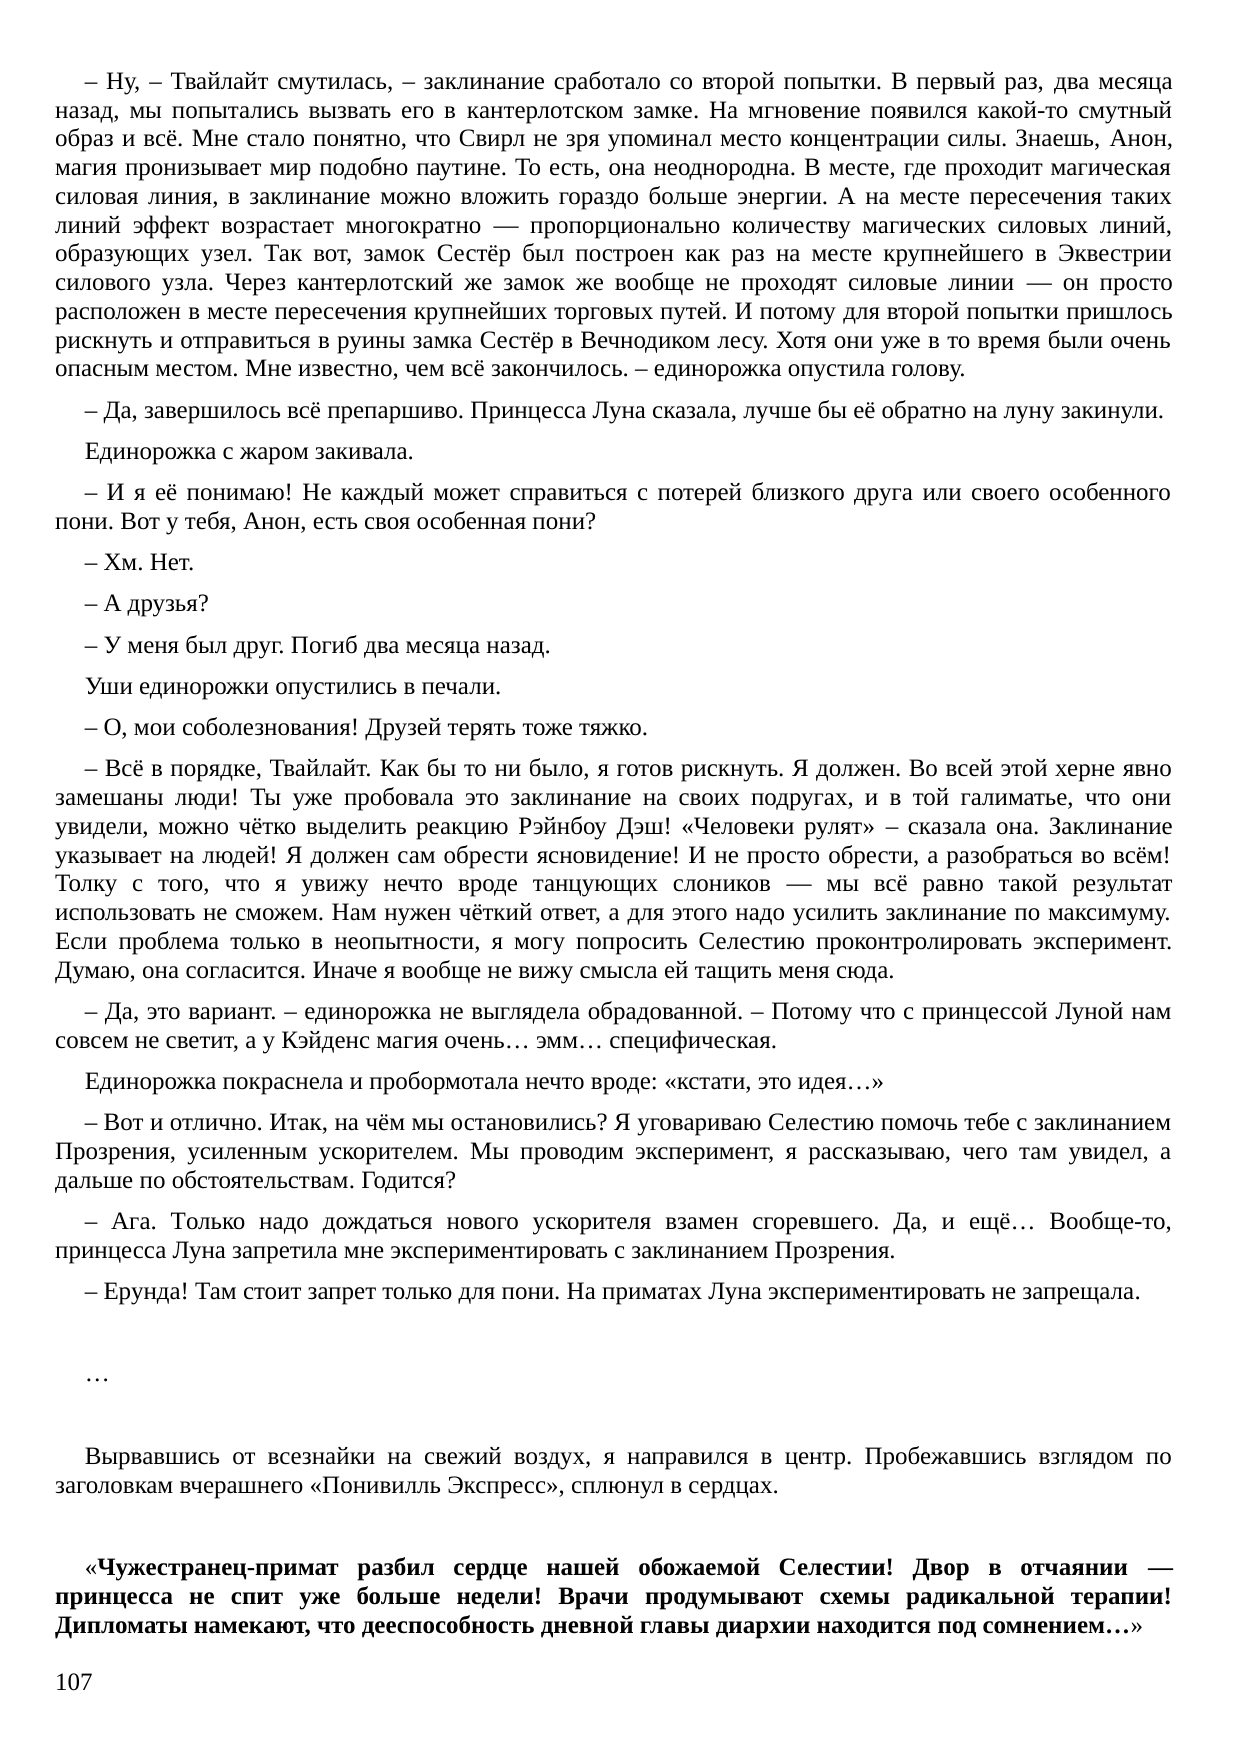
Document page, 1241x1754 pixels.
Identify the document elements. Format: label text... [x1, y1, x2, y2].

text – Ерунда! Там стоит запрет только для пони. На приматах Луна экспериментировать не запрещала. [55, 1276, 1173, 1305]
text – О, мои соболезнования! Друзей терять тоже тяжко. [55, 712, 1173, 741]
text – Ну, – Твайлайт смутилась, – заклинание сработало со второй попытки. В первый раз, два месяца назад, мы попытались вызвать его в кантерлотском замке. На мгновение появился какой-то смутный образ и всё. Мне стало понятно, что Свирл не зря упоминал место концентрации силы. Знаешь, Анон, магия пронизывает мир подобно паутине. То есть, она неоднородна. В месте, где проходит магическая силовая линия, в заклинание можно вложить гораздо больше энергии. А на месте пересечения таких линий эффект возрастает многократно — пропорционально количеству магических силовых линий, образующих узел. Так вот, замок Сестёр был построен как раз на месте крупнейшего в Эквестрии силового узла. Через кантерлотский же замок же вообще не проходят силовые линии — он просто расположен в месте пересечения крупнейших торговых путей. И потому для второй попытки пришлось рискнуть и отправиться в руины замка Сестёр в Вечнодиком лесу. Хотя они уже в то время были очень опасным местом. Мне известно, чем всё закончилось. – единорожка опустила голову. [55, 66, 1173, 382]
text «Чужестранец-примат разбил сердце нашей обожаемой Селестии! Двор в отчаянии — принцесса не спит уже больше недели! Врачи продумывают схемы радикальной терапии! Дипломаты намекают, что дееспособность дневной главы диархии находится под сомнением…» [55, 1552, 1173, 1638]
text Единорожка покраснела и пробормотала нечто вроде: «кстати, это идея…» [55, 1066, 1173, 1095]
text … [55, 1358, 1173, 1387]
text – У меня был друг. Погиб два месяца назад. [55, 630, 1173, 658]
text – Да, завершилось всё препаршиво. Принцесса Луна сказала, лучше бы её обратно на луну закинули. [55, 395, 1173, 423]
text – Всё в порядке, Твайлайт. Как бы то ни было, я готов рискнуть. Я должен. Во всей этой херне явно замешаны люди! Ты уже пробовала это заклинание на своих подругах, и в той галиматье, что они увидели, можно чётко выделить реакцию Рэйнбоу Дэш! «Человеки рулят» – сказала она. Заклинание указывает на людей! Я должен сам обрести ясновидение! И не просто обрести, а разобраться во всём! Толку с того, что я увижу нечто вроде танцующих слоников — мы всё равно такой результат использовать не сможем. Нам нужен чёткий ответ, а для этого надо усилить заклинание по максимуму. Если проблема только в неопытности, я могу попросить Селестию проконтролировать эксперимент. Думаю, она согласится. Иначе я вообще не вижу смысла ей тащить меня сюда. [55, 753, 1173, 983]
text – Вот и отлично. Итак, на чём мы остановились? Я уговариваю Селестию помочь тебе с заклинанием Прозрения, усиленным ускорителем. Мы проводим эксперимент, я рассказываю, чего там увидел, а дальше по обстоятельствам. Годится? [55, 1107, 1173, 1193]
text – Ага. Только надо дождаться нового ускорителя взамен сгоревшего. Да, и ещё… Вообще-то, принцесса Луна запретила мне экспериментировать с заклинанием Прозрения. [55, 1206, 1173, 1263]
text – Хм. Нет. [55, 547, 1173, 576]
text – Да, это вариант. – единорожка не выглядела обрадованной. – Потому что с принцессой Луной нам совсем не светит, а у Кэйденс магия очень… эмм… специфическая. [55, 996, 1173, 1053]
text Единорожка с жаром закивала. [55, 436, 1173, 465]
text Уши единорожки опустились в печали. [55, 671, 1173, 700]
text – И я её понимаю! Не каждый может справиться с потерей близкого друга или своего особенного пони. Вот у тебя, Анон, есть своя особенная пони? [55, 477, 1173, 535]
text – А друзья? [55, 588, 1173, 617]
text Вырвавшись от всезнайки на свежий воздух, я направился в центр. Пробежавшись взглядом по заголовкам вчерашнего «Понивилль Экспресс», сплюнул в сердцах. [55, 1441, 1173, 1498]
